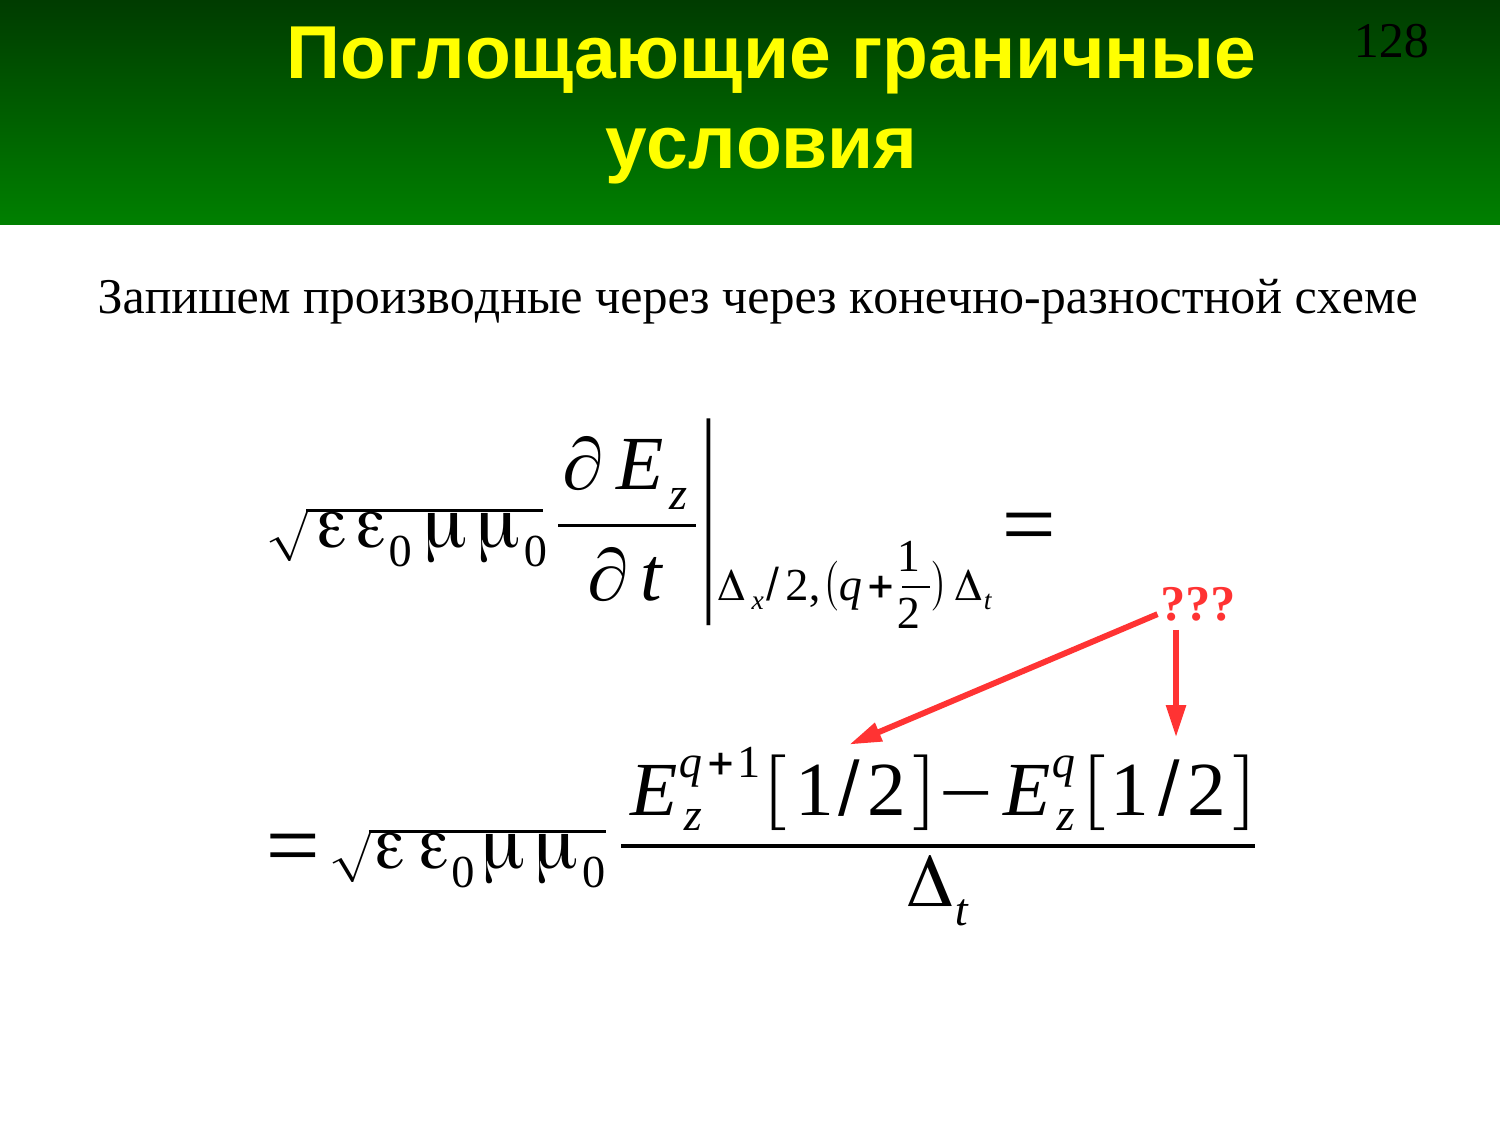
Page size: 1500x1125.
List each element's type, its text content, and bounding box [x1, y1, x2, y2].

chart [243, 413, 1276, 937]
title Поглощающие граничные условия [123, 0, 1399, 192]
text_box ??? [1145, 562, 1264, 638]
text_box Запишем производные через через конечно-разностной схеме [82, 255, 1427, 331]
